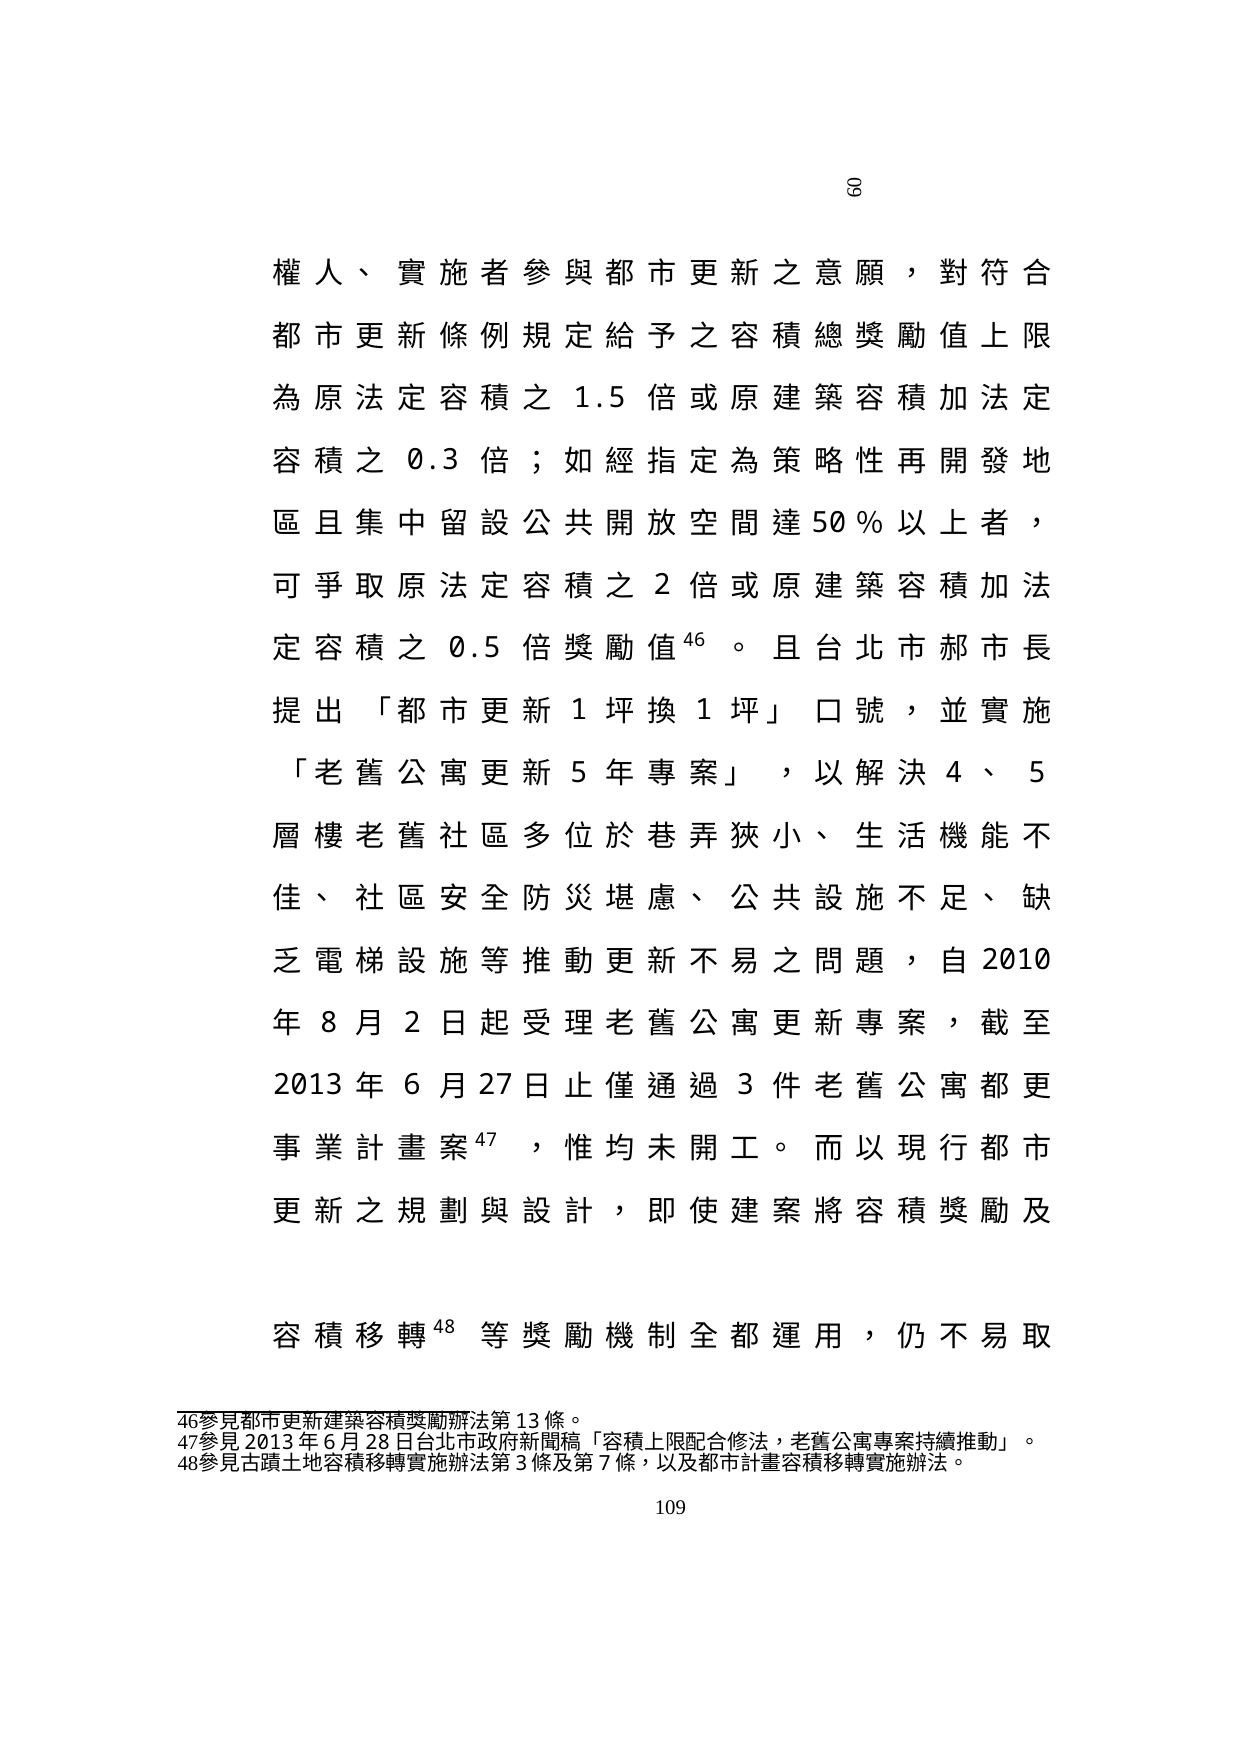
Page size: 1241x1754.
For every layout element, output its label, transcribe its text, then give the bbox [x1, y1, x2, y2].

text 參見古蹟土地容積移轉實施辦法第3條及第7條，以及都市計畫容積移轉實施辦法。 [177, 1454, 1063, 1475]
text 參見都市更新建築容積獎勵辦法第13條。 [177, 1412, 1063, 1433]
text 參見2013年6月28日台北市政府新聞稿「容積上限配合修法，老舊公寓專案持續推動」。 [177, 1433, 1063, 1454]
text 權人、實施者參與都市更新之意願，對符合都市更新條例規定給予之容積總獎勵值上限為原法定容積之1.5倍或原建築容積加法定容積之0.3倍；如經指定為策略性再開發地區且集中留設公共開放空間達50％以上者，可爭取原法定容積之2倍或原建築容積加法定容積之0.5倍獎勵值。且台北市郝市長提出「都市更新1坪換1坪」口號，並實施「老舊公寓更新5年專案」，以解決4、5層樓老舊社區多位於巷弄狹小、生活機能不佳、社區安全防災堪慮、公共設施不足、缺乏電梯設施等推動更新不易之問題，自2010年8月2日起受理老舊公寓更新專案，截至2013年6月27日止僅通過3件老舊公寓都更事業計畫案，惟均未開工。而以現行都市更新之規劃與設計，即使建案將容積獎勵及容積移轉等獎勵機制全都運用，仍不易取 [242, 229, 1058, 1354]
